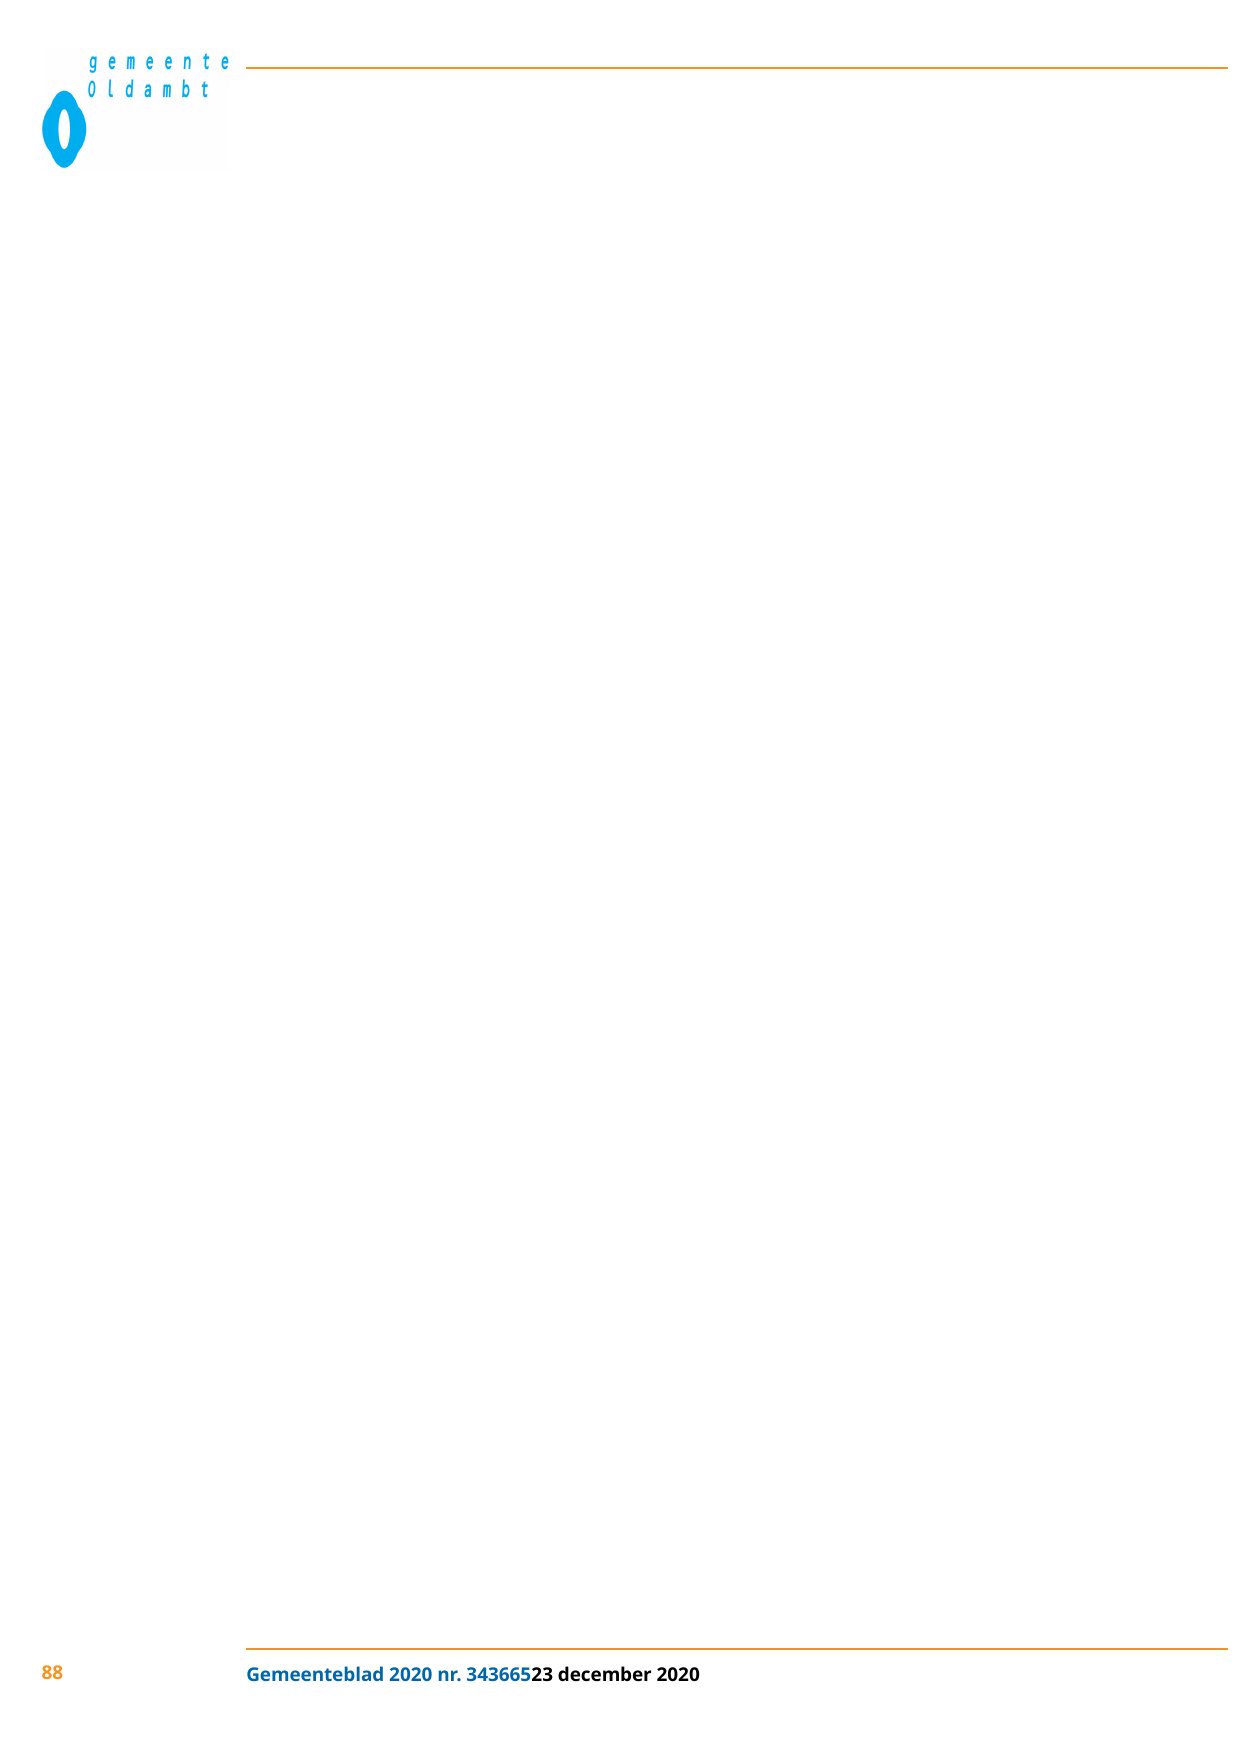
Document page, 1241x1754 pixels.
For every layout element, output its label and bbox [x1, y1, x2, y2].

picture [41, 47, 231, 172]
